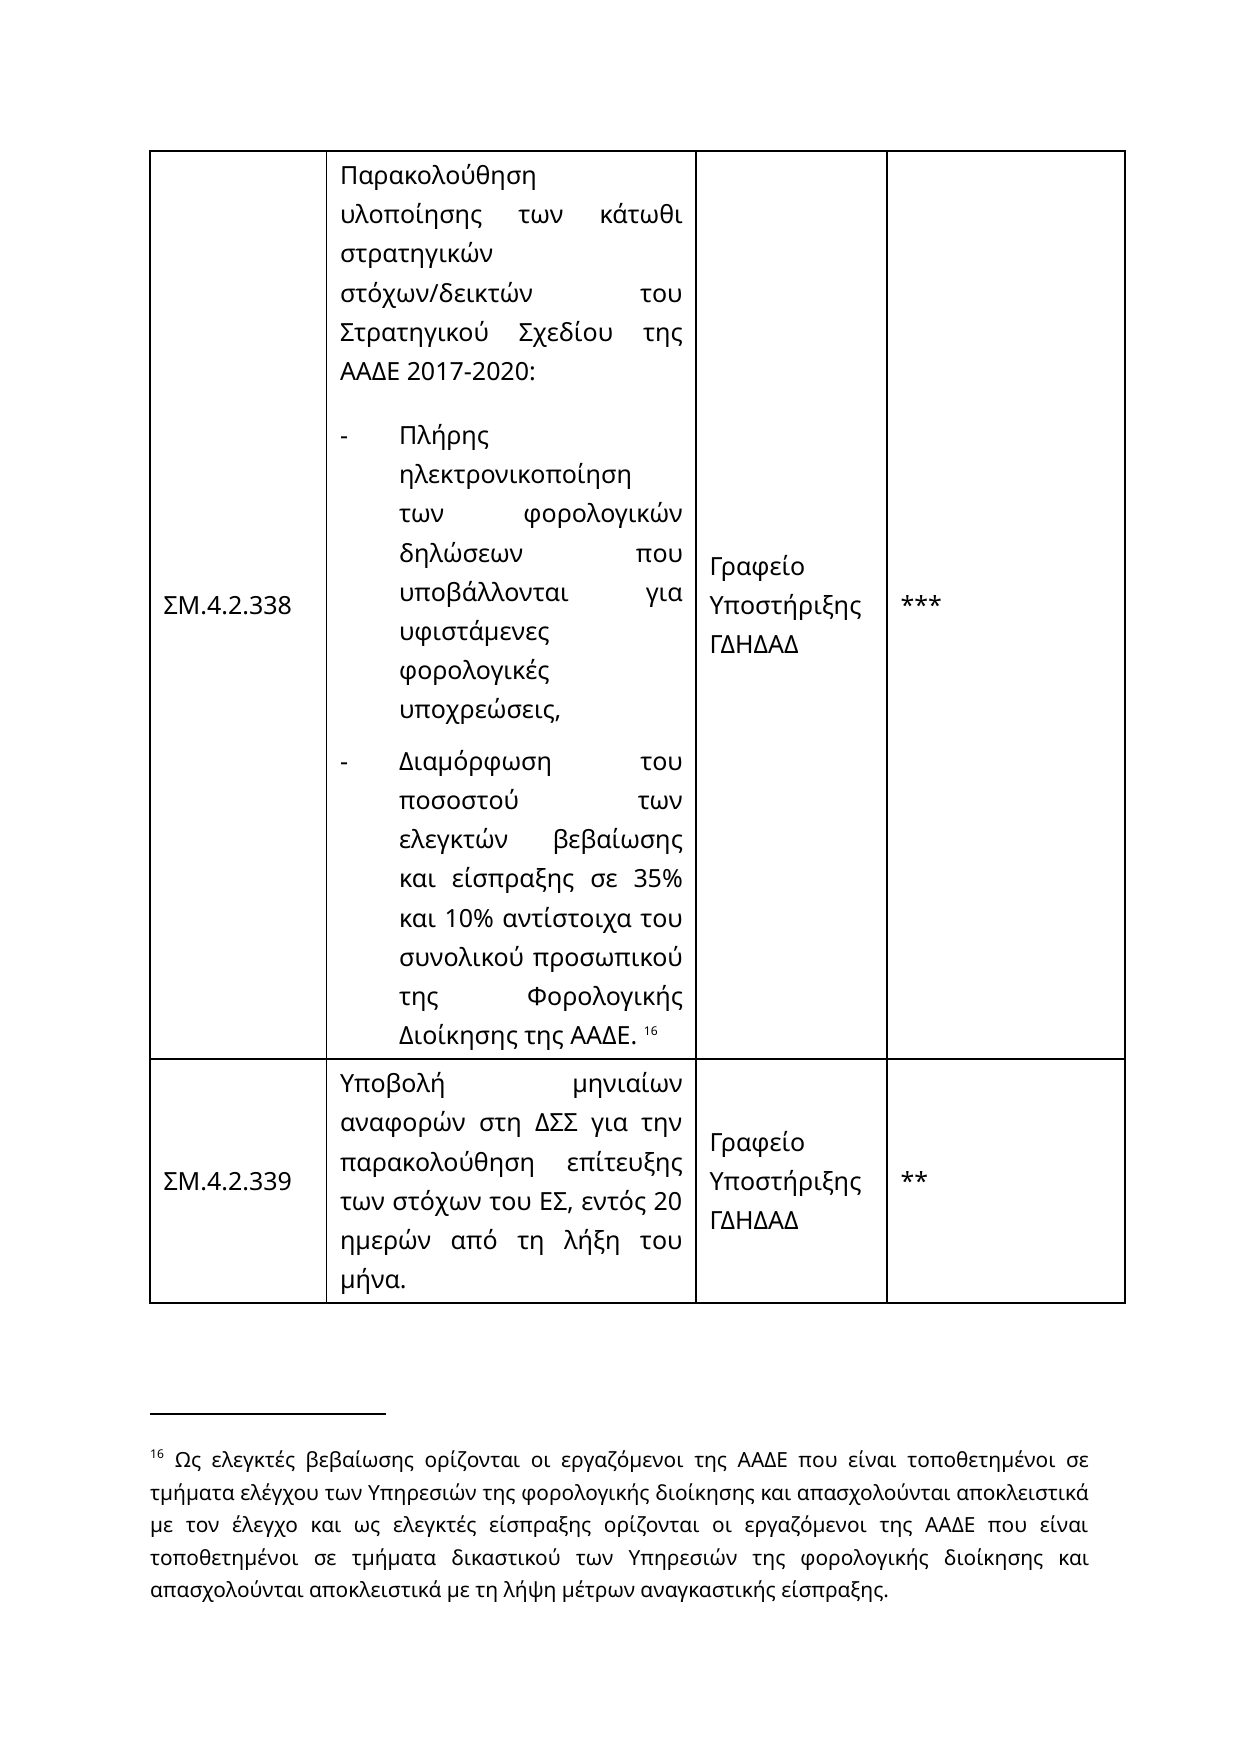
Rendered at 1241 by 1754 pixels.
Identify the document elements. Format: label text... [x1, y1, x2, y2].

table_cell *** [888, 152, 1124, 1058]
table_cell Υποβολή μηνιαίων αναφορών στη ΔΣΣ για την παρακολούθηση επίτευξης των στόχων του ΕΣ, εντός 20 ημερών από τη λήξη του μήνα. [327, 1060, 695, 1302]
table_cell ** [888, 1060, 1124, 1302]
table_cell ΣΜ.4.2.339 [151, 1060, 326, 1302]
table_cell Γραφείο Υποστήριξης ΓΔΗΔΑΔ [697, 152, 886, 1058]
table_cell Παρακολούθηση υλοποίησης των κάτωθι στρατηγικών στόχων/δεικτών του Στρατηγικού Σχεδίου της ΑΑΔΕ 2017-2020: - Πλήρης ηλεκτρονικοποίηση των φορολογικών δηλώσεων που υποβάλλονται για υφιστάμενες φορολογικές υποχρεώσεις, - Διαμόρφωση του ποσοστού των ελεγκτών βεβαίωσης και είσπραξης σε 35% και 10% αντίστοιχα του συνολικού προσωπικού της Φορολογικής Διοίκησης της ΑΑΔΕ. [327, 152, 695, 1058]
table_cell ΣΜ.4.2.338 [151, 152, 326, 1058]
table_cell Γραφείο Υποστήριξης ΓΔΗΔΑΔ [697, 1060, 886, 1302]
